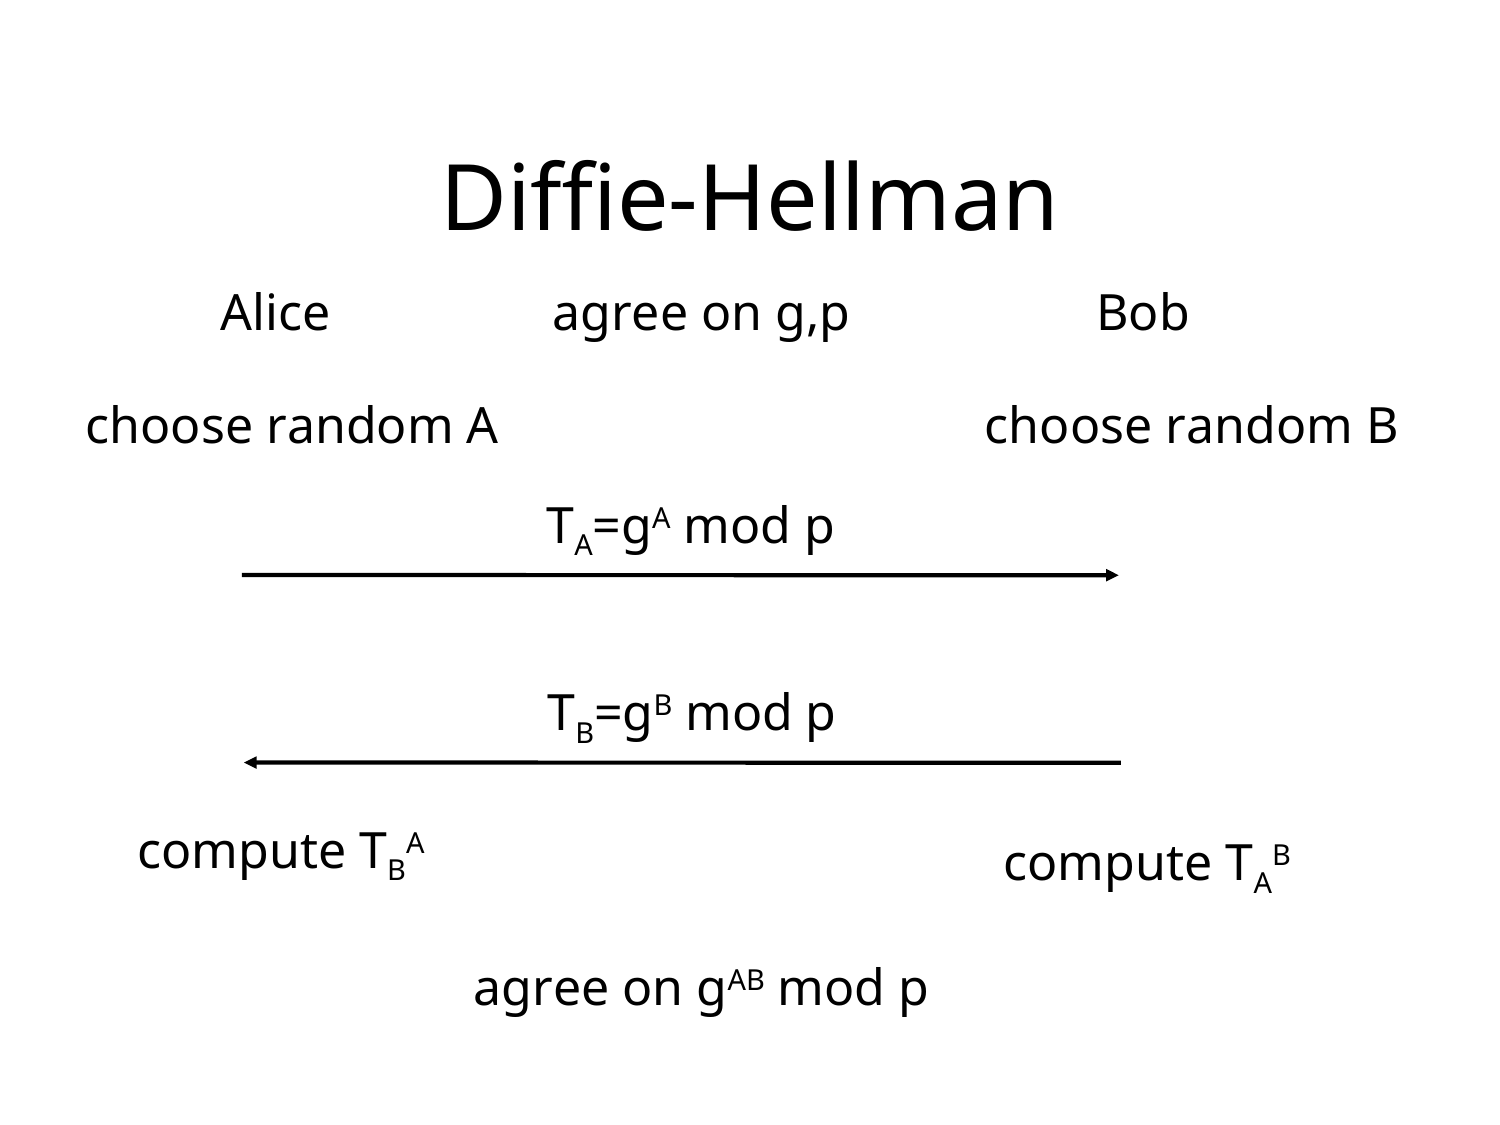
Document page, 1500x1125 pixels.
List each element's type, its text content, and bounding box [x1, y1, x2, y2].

text_box choose random B [969, 384, 1414, 461]
text_box compute TAB [988, 822, 1307, 907]
text_box choose random A [70, 384, 515, 461]
text_box TA=gA mod p [531, 484, 851, 570]
text_box TB=gB mod p [532, 672, 853, 757]
title Diffie-Hellman [112, 99, 1388, 288]
text_box Bob [1081, 272, 1206, 349]
text_box agree on g,p [537, 272, 866, 349]
text_box agree on gAB mod p [458, 947, 945, 1024]
text_box Alice [205, 272, 347, 349]
text_box compute TBA [122, 809, 440, 895]
